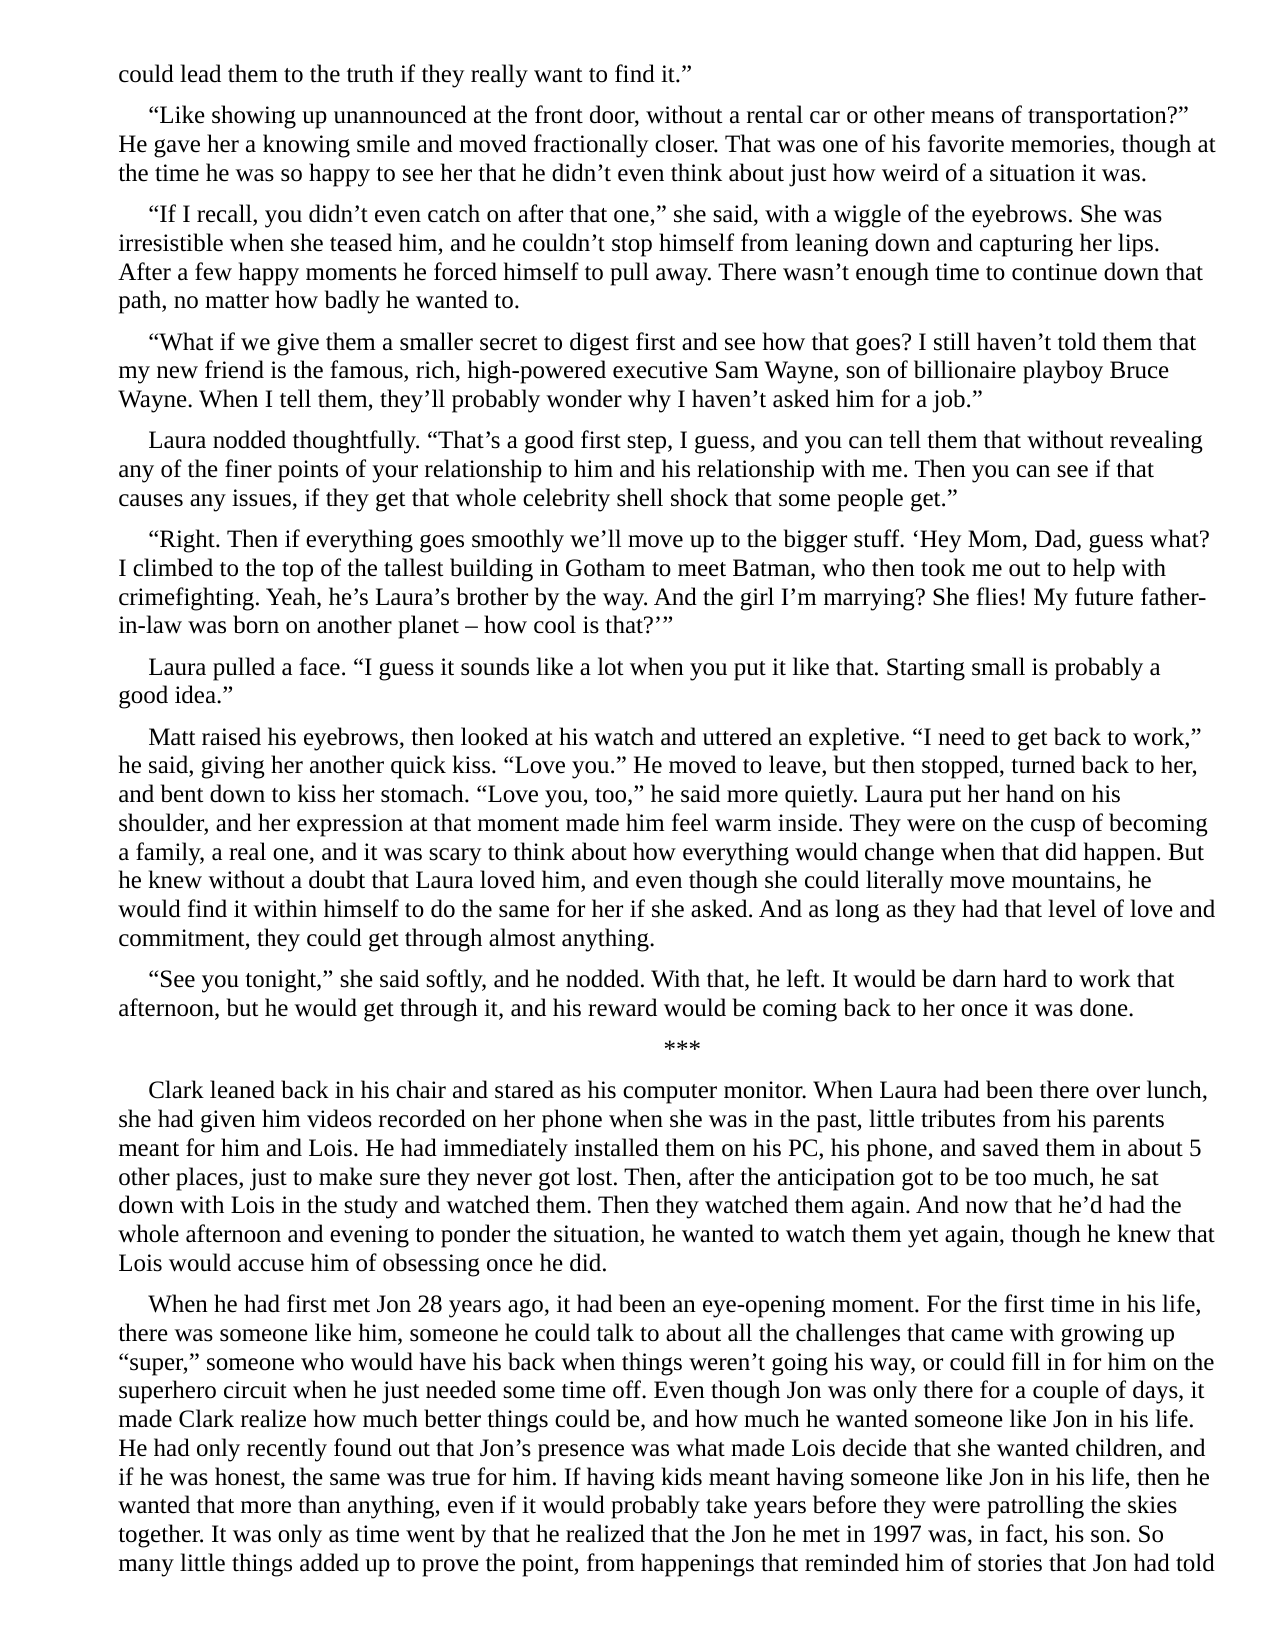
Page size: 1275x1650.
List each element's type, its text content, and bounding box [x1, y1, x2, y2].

text When he had first met Jon 28 years ago, it had been an eye-opening moment. For the first time in his life, there was someone like him, someone he could talk to about all the challenges that came with growing up “super,” someone who would have his back when things weren’t going his way, or could fill in for him on the superhero circuit when he just needed some time off. Even though Jon was only there for a couple of days, it made Clark realize how much better things could be, and how much he wanted someone like Jon in his life. He had only recently found out that Jon’s presence was what made Lois decide that she wanted children, and if he was honest, the same was true for him. If having kids meant having someone like Jon in his life, then he wanted that more than anything, even if it would probably take years before they were patrolling the skies together. It was only as time went by that he realized that the Jon he met in 1997 was, in fact, his son. So many little things added up to prove the point, from happenings that reminded him of stories that Jon had told [118, 1289, 1216, 1577]
text Laura nodded thoughtfully. “That’s a good first step, I guess, and you can tell them that without revealing any of the finer points of your relationship to him and his relationship with me. Then you can see if that causes any issues, if they get that whole celebrity shell shock that some people get.” [118, 425, 1216, 512]
text *** [118, 1034, 1216, 1063]
text Matt raised his eyebrows, then looked at his watch and uttered an expletive. “I need to get back to work,” he said, giving her another quick kiss. “Love you.” He moved to leave, but then stopped, turned back to her, and bent down to kiss her stomach. “Love you, too,” he said more quietly. Laura put her hand on his shoulder, and her expression at that moment made him feel warm inside. They were on the cusp of becoming a family, a real one, and it was scary to think about how everything would change when that did happen. But he knew without a doubt that Laura loved him, and even though she could literally move mountains, he would find it within himself to do the same for her if she asked. And as long as they had that level of love and commitment, they could get through almost anything. [118, 722, 1216, 952]
text Laura pulled a face. “I guess it sounds like a lot when you put it like that. Starting small is probably a good idea.” [118, 652, 1216, 709]
text “Like showing up unannounced at the front door, without a rental car or other means of transportation?” He gave her a knowing smile and moved fractionally closer. That was one of his favorite memories, though at the time he was so happy to see her that he didn’t even think about just how weird of a situation it was. [118, 100, 1216, 187]
text “See you tonight,” she said softly, and he nodded. With that, he left. It would be darn hard to work that afternoon, but he would get through it, and his reward would be coming back to her once it was done. [118, 964, 1216, 1022]
text “What if we give them a smaller secret to digest first and see how that goes? I still haven’t told them that my new friend is the famous, rich, high-powered executive Sam Wayne, son of billionaire playboy Bruce Wayne. When I tell them, they’ll probably wonder why I haven’t asked him for a job.” [118, 327, 1216, 413]
text Clark leaned back in his chair and stared as his computer monitor. When Laura had been there over lunch, she had given him videos recorded on her phone when she was in the past, little tributes from his parents meant for him and Lois. He had immediately installed them on his PC, his phone, and saved them in about 5 other places, just to make sure they never got lost. Then, after the anticipation got to be too much, he sat down with Lois in the study and watched them. Then they watched them again. And now that he’d had the whole afternoon and evening to ponder the situation, he wanted to watch them yet again, though he knew that Lois would accuse him of obsessing once he did. [118, 1075, 1216, 1277]
text “Right. Then if everything goes smoothly we’ll move up to the bigger stuff. ‘Hey Mom, Dad, guess what? I climbed to the top of the tallest building in Gotham to meet Batman, who then took me out to help with crimefighting. Yeah, he’s Laura’s brother by the way. And the girl I’m marrying? She flies! My future father-in-law was born on another planet – how cool is that?’” [118, 524, 1216, 639]
text could lead them to the truth if they really want to find it.” [118, 59, 1216, 88]
text “If I recall, you didn’t even catch on after that one,” she said, with a wiggle of the eyebrows. She was irresistible when she teased him, and he couldn’t stop himself from leaning down and capturing her lips. After a few happy moments he forced himself to pull away. There wasn’t enough time to continue down that path, no matter how badly he wanted to. [118, 199, 1216, 314]
